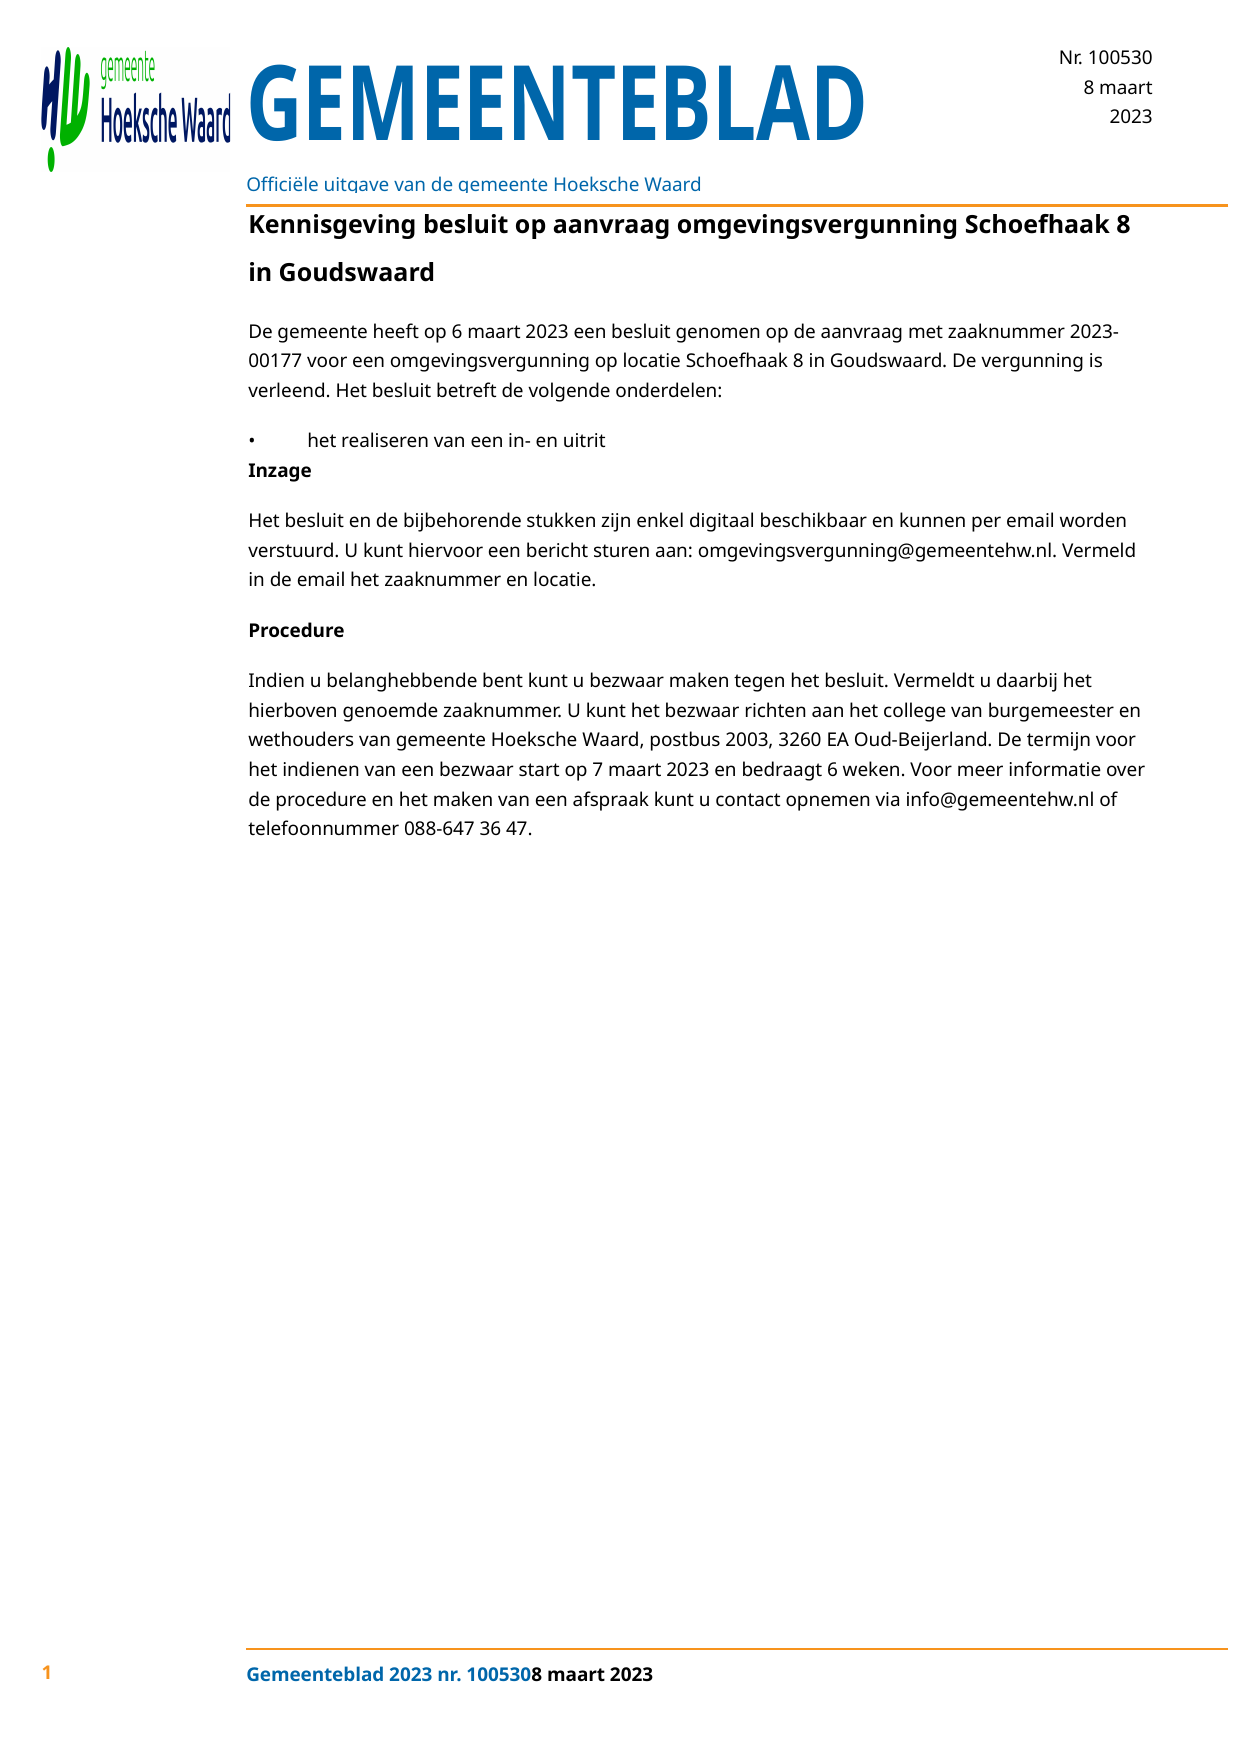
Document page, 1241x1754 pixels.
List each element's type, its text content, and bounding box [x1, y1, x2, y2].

text Inzage [248, 457, 1152, 483]
picture [41, 47, 231, 172]
list het realiseren van een in- en uitrit [248, 427, 1152, 453]
text Indien u belanghebbende bent kunt u bezwaar maken tegen het besluit. Vermeldt u daarbij het hierboven genoemde zaaknummer. U kunt het bezwaar richten aan het college van burgemeester en wethouders van gemeente Hoeksche Waard, postbus 2003, 3260 EA Oud-Beijerland. De termijn voor het indienen van een bezwaar start op 7 maart 2023 en bedraagt 6 weken. Voor meer informatie over de procedure en het maken van een afspraak kunt u contact opnemen via info@gemeentehw.nl of telefoonnummer 088-647 36 47. [248, 667, 1152, 841]
text Procedure [248, 617, 1152, 643]
text De gemeente heeft op 6 maart 2023 een besluit genomen op de aanvraag met zaaknummer 2023-00177 voor een omgevingsvergunning op locatie Schoefhaak 8 in Goudswaard. De vergunning is verleend. Het besluit betreft de volgende onderdelen: [248, 318, 1152, 403]
text Het besluit en de bijbehorende stukken zijn enkel digitaal beschikbaar en kunnen per email worden verstuurd. U kunt hiervoor een bericht sturen aan: omgevingsvergunning@gemeentehw.nl. Vermeld in de email het zaaknummer en locatie. [248, 507, 1152, 592]
text Kennisgeving besluit op aanvraag omgevingsvergunning Schoefhaak 8 in Goudswaard [248, 207, 1152, 288]
